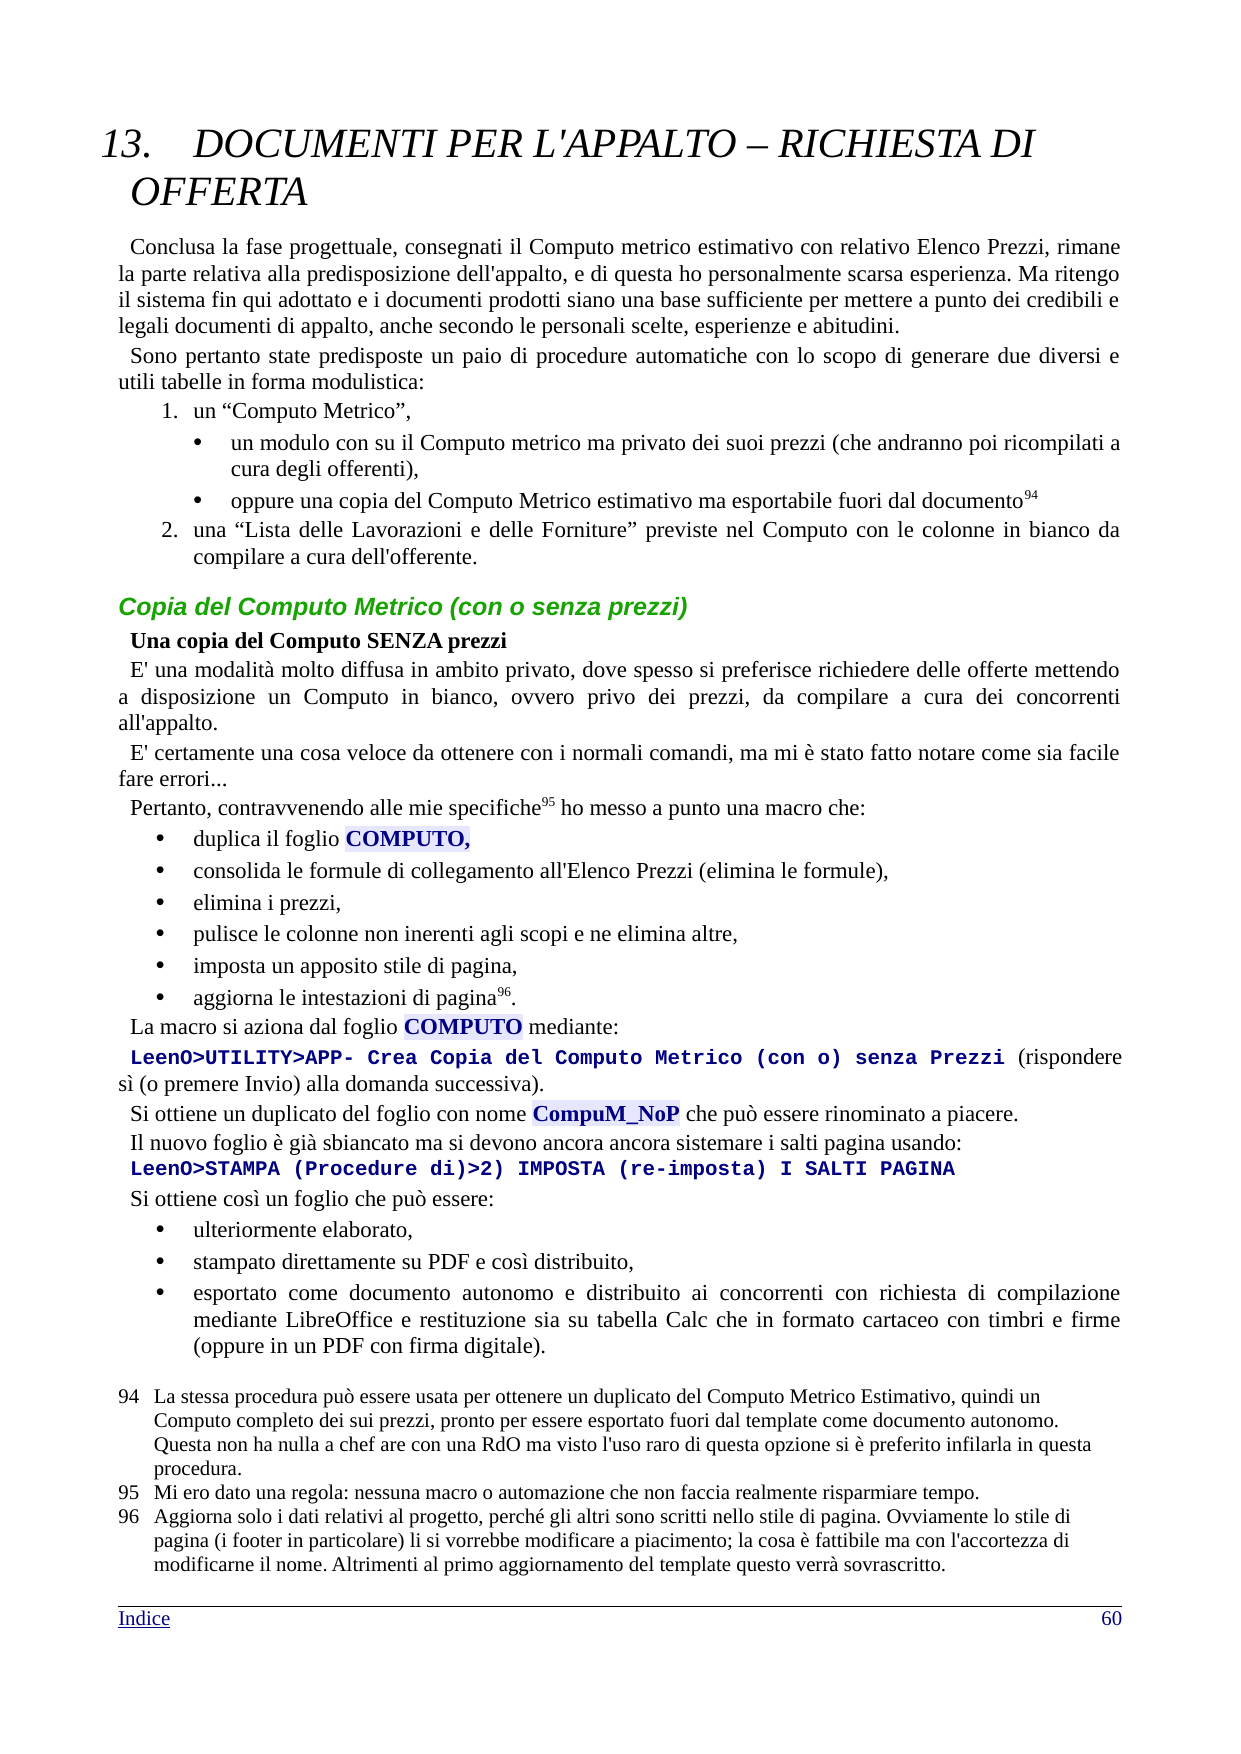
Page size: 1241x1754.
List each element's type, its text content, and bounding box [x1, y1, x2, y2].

list imposta un apposito stile di pagina, [156, 950, 1122, 979]
list oppure una copia del Computo Metrico estimativo ma esportabile fuori dal documento [193, 485, 1122, 513]
list duplica il foglio COMPUTO, [156, 823, 1122, 852]
text Conclusa la fase progettuale, consegnati il Computo metrico estimativo con relativo Elenco Prezzi, rimane la parte relativa alla predisposizione dell'appalto, e di questa ho personalmente scarsa esperienza. Ma ritengo il sistema fin qui adottato e i documenti prodotti siano una base sufficiente per mettere a punto dei credibili e legali documenti di appalto, anche secondo le personali scelte, esperienze e abitudini. [118, 233, 1122, 339]
list elimina i prezzi, [156, 887, 1122, 916]
text Mi ero dato una regola: nessuna macro o automazione che non faccia realmente risparmiare tempo. [118, 1480, 1122, 1504]
text E' una modalità molto diffusa in ambito privato, dove spesso si preferisce richiedere delle offerte mettendo a disposizione un Computo in bianco, ovvero privo dei prezzi, da compilare a cura dei concorrenti all'appalto. [118, 657, 1122, 736]
text LeenO>UTILITY>APP- Crea Copia del Computo Metrico (con o) senza Prezzi (rispondere sì (o premere Invio) alla domanda successiva). [118, 1043, 1122, 1097]
list un modulo con su il Computo metrico ma privato dei suoi prezzi (che andranno poi ricompilati a cura degli offerenti), [193, 427, 1122, 482]
subtitle DOCUMENTI PER L'APPALTO – RICHIESTA DI OFFERTA [100, 118, 1122, 214]
list ulteriormente elaborato, [156, 1214, 1122, 1243]
list La stessa procedura può essere usata per ottenere un duplicato del Computo Metrico Estimativo, quindi un Computo completo dei sui prezzi, pronto per essere esportato fuori dal template come documento autonomo. Questa non ha nulla a chef are con una RdO ma visto l'uso raro di questa opzione si è preferito infilarla in questa procedura. [118, 1384, 1122, 1480]
list stampato direttamente su PDF e così distribuito, [156, 1246, 1122, 1274]
subtitle Copia del Computo Metrico (con o senza prezzi) [118, 592, 1122, 621]
text Sono pertanto state predisposte un paio di procedure automatiche con lo scopo di generare due diversi e utili tabelle in forma modulistica: [118, 342, 1122, 394]
text La macro si aziona dal foglio COMPUTO mediante: [118, 1013, 1122, 1040]
list un “Computo Metrico”, [156, 397, 1122, 424]
text Il nuovo foglio è già sbiancato ma si devono ancora ancora sistemare i salti pagina usando: [118, 1129, 1122, 1155]
text Si ottiene così un foglio che può essere: [118, 1185, 1122, 1211]
list pulisce le colonne non inerenti agli scopi e ne elimina altre, [156, 918, 1122, 947]
text Una copia del Computo SENZA prezzi [118, 627, 1122, 654]
list esportato come documento autonomo e distribuito ai concorrenti con richiesta di compilazione mediante LibreOffice e restituzione sia su tabella Calc che in formato cartaceo con timbri e firme (oppure in un PDF con firma digitale). [156, 1277, 1122, 1359]
text Si ottiene un duplicato del foglio con nome CompuM_NoP che può essere rinominato a piacere. [118, 1099, 1122, 1126]
list una “Lista delle Lavorazioni e delle Forniture” previste nel Computo con le colonne in bianco da compilare a cura dell'offerente. [156, 516, 1122, 569]
list Aggiorna solo i dati relativi al progetto, perché gli altri sono scritti nello stile di pagina. Ovviamente lo stile di pagina (i footer in particolare) li si vorrebbe modificare a piacimento; la cosa è fattibile ma con l'accortezza di modificarne il nome. Altrimenti al primo aggiornamento del template questo verrà sovrascritto. [118, 1504, 1122, 1576]
text Pertanto, contravvenendo alle mie specifiche ho messo a punto una macro che: [118, 794, 1122, 821]
text LeenO>STAMPA (Procedure di)>2) IMPOSTA (re-imposta) I SALTI PAGINA [118, 1158, 1122, 1182]
list consolida le formule di collegamento all'Elenco Prezzi (elimina le formule), [156, 855, 1122, 884]
list aggiorna le intestazioni di pagina. [156, 982, 1122, 1011]
text E' certamente una cosa veloce da ottenere con i normali comandi, ma mi è stato fatto notare come sia facile fare errori... [118, 738, 1122, 791]
